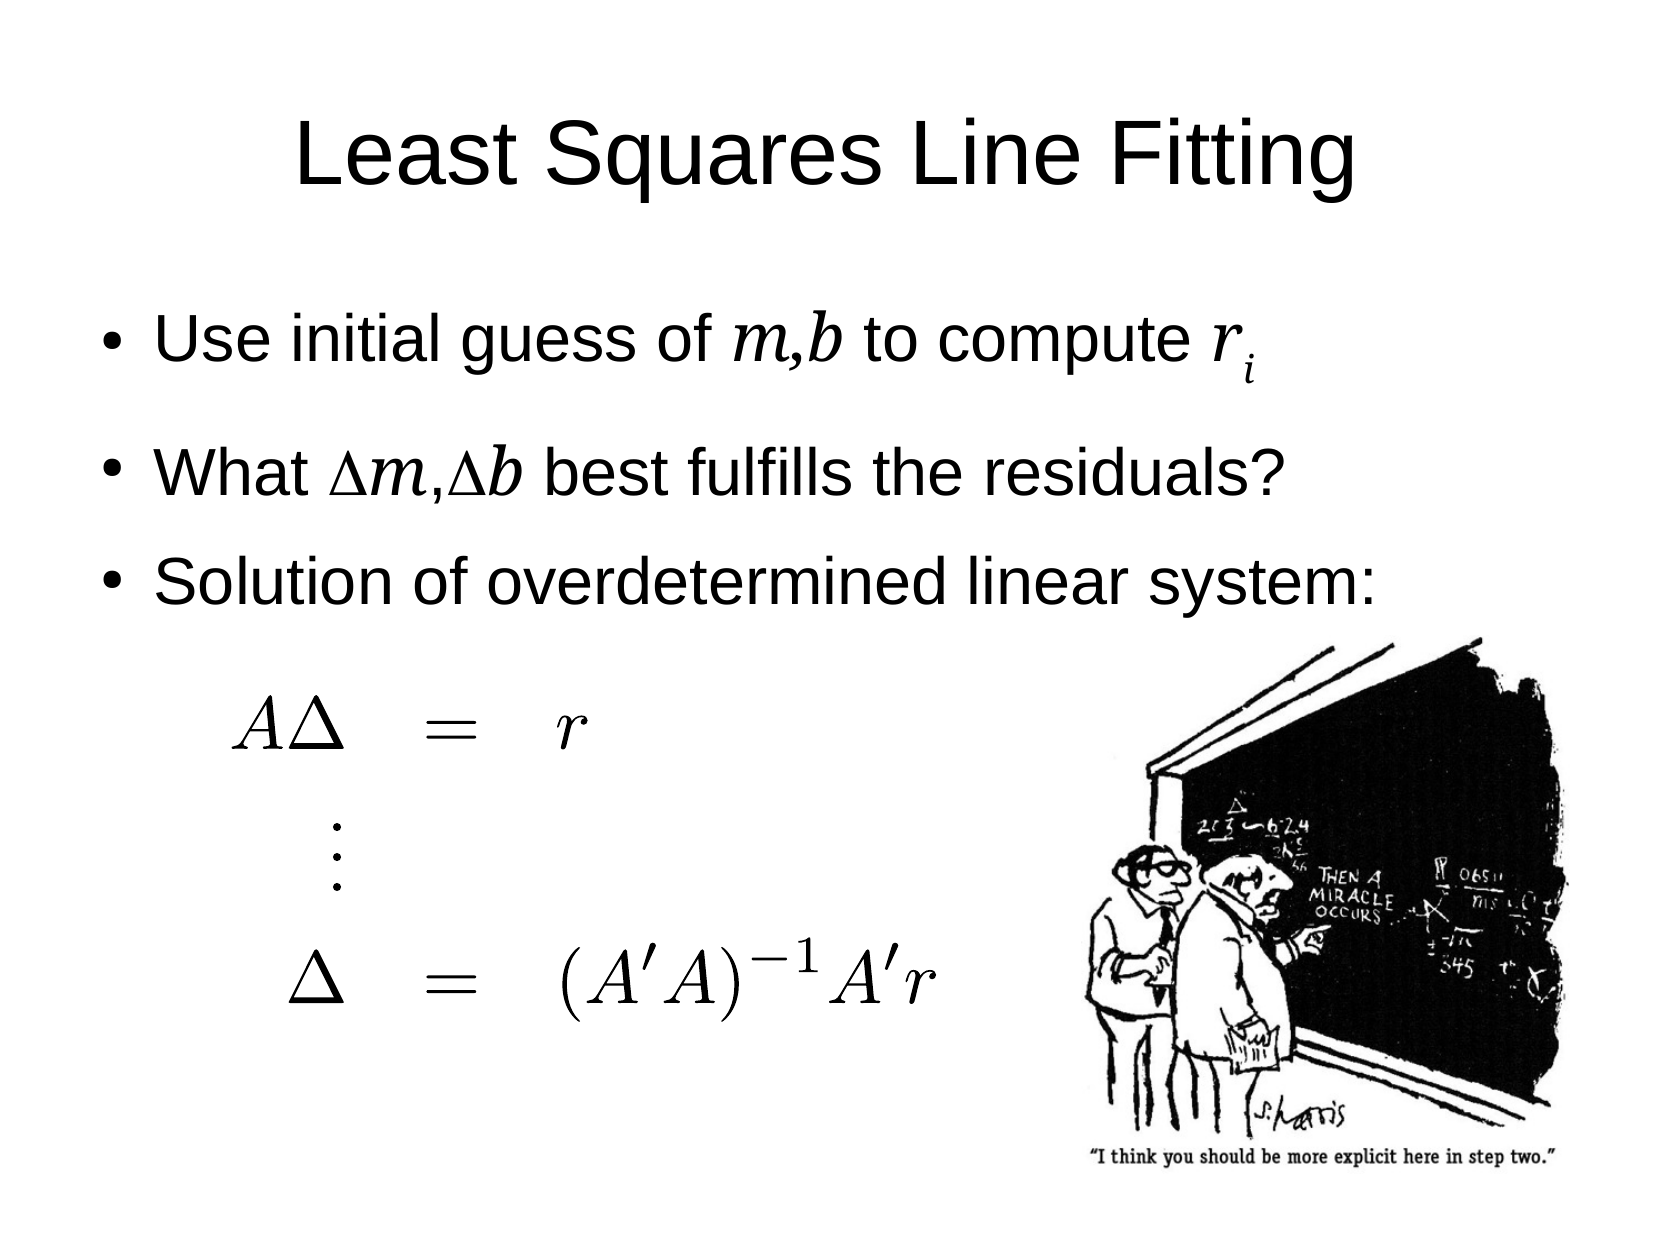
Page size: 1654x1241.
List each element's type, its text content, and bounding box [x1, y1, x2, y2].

list Use initial guess of m,b to compute ri What Dm,Db best fulfills the residuals? Solution of overdetermined linear system: [82, 290, 1571, 1010]
picture [1081, 635, 1571, 1174]
text_box [229, 695, 940, 1022]
title Least Squares Line Fitting [82, 49, 1571, 257]
